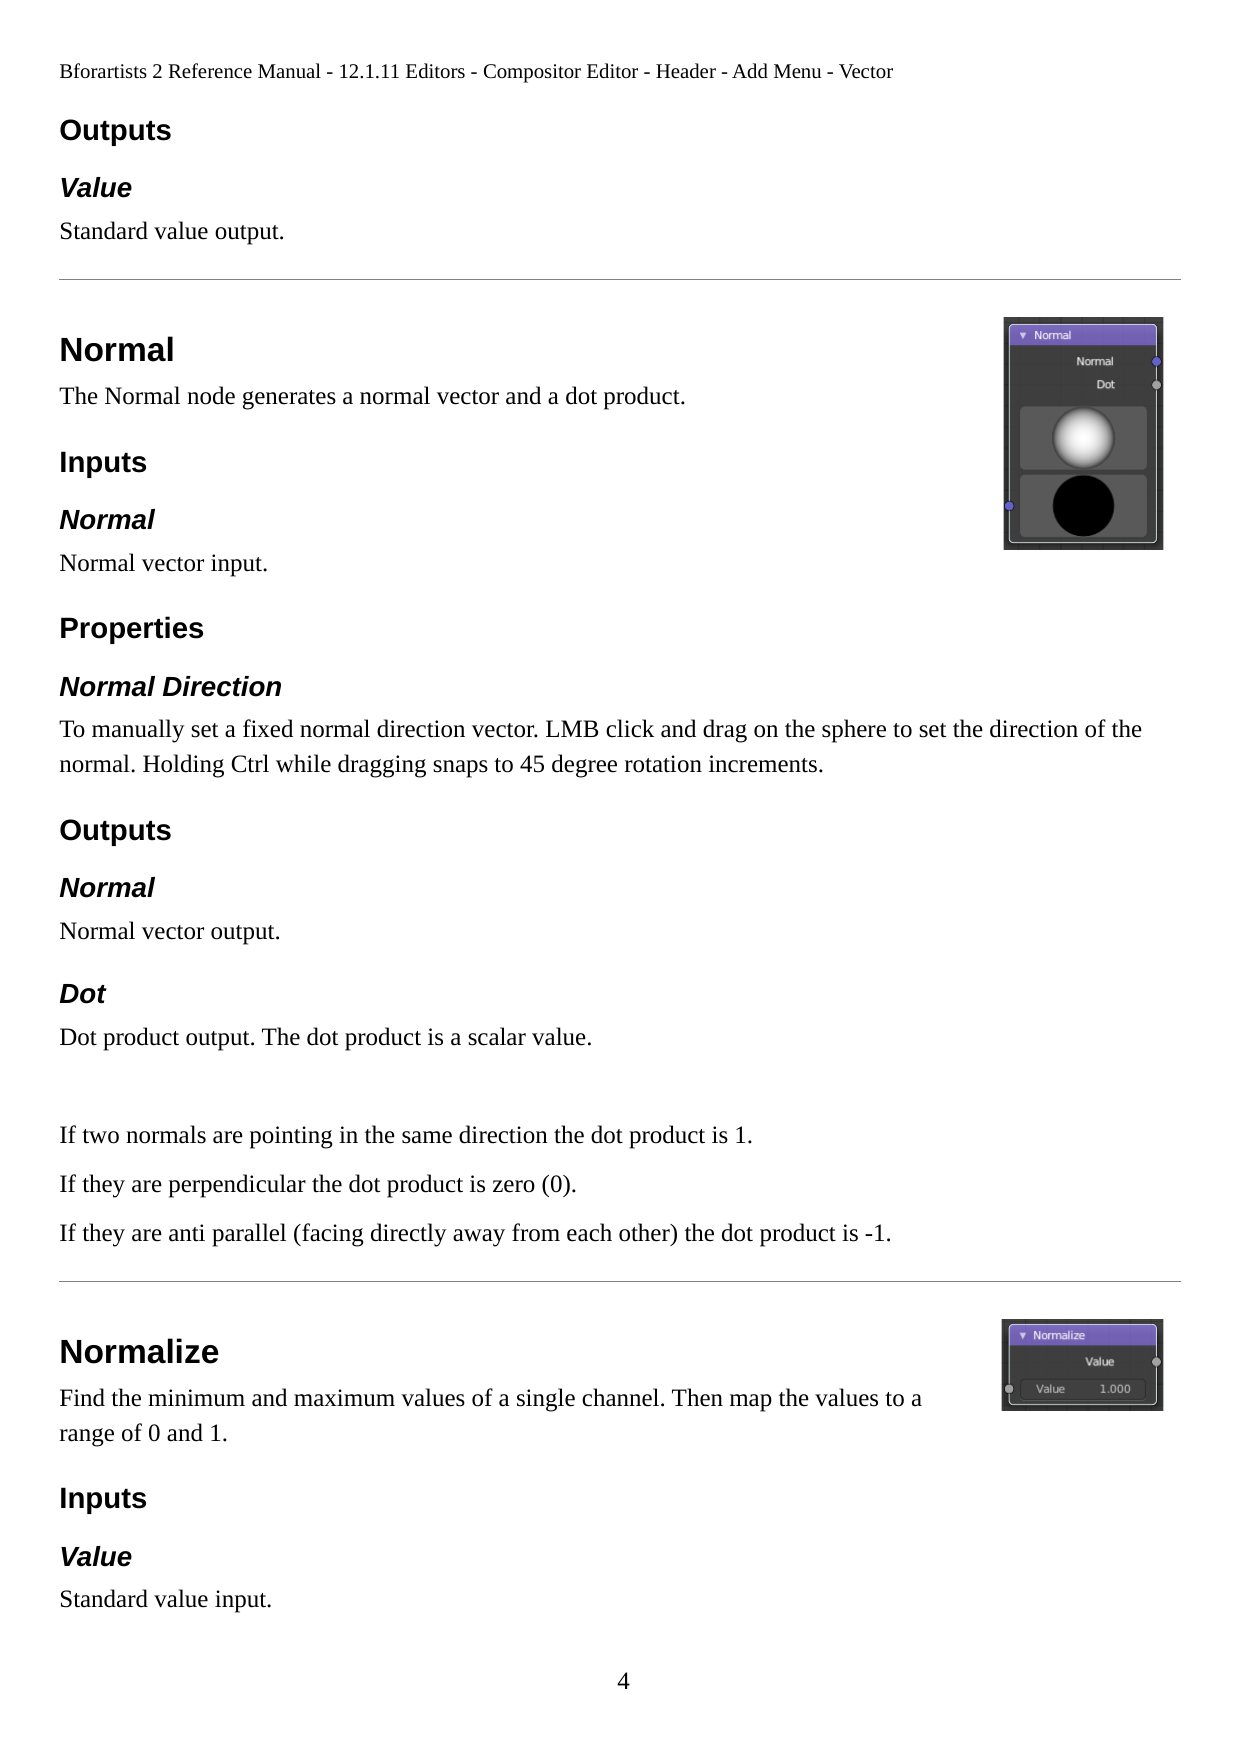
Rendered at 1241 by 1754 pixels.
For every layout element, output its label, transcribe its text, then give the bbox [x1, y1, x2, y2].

subtitle Inputs [59, 1481, 1181, 1515]
text The Normal node generates a normal vector and a dot product. [59, 381, 1003, 410]
subtitle Normal [59, 871, 1181, 903]
subtitle Outputs [59, 113, 1181, 146]
text Standard value input. [59, 1584, 1181, 1613]
subtitle [1164, 1332, 1181, 1371]
picture [1003, 317, 1164, 550]
subtitle Value [59, 1540, 1181, 1572]
subtitle [1164, 444, 1181, 478]
subtitle Properties [59, 611, 1181, 645]
text If two normals are pointing in the same direction the dot product is 1. [59, 1120, 1181, 1148]
text Find the minimum and maximum values of a single channel. Then map the values to a range of 0 and 1. [59, 1383, 1181, 1446]
picture [1001, 1319, 1164, 1411]
subtitle Inputs [59, 444, 1003, 478]
text If they are anti parallel (facing directly away from each other) the dot product is -1. [59, 1218, 1181, 1247]
subtitle Normal [59, 503, 1003, 535]
text Standard value output. [59, 216, 1181, 244]
text Normal vector output. [59, 916, 1181, 944]
subtitle [1164, 330, 1181, 368]
subtitle [1164, 503, 1181, 535]
subtitle Normal [59, 330, 1003, 368]
subtitle Dot [59, 977, 1181, 1009]
text Normal vector input. [59, 548, 1181, 576]
text If they are perpendicular the dot product is zero (0). [59, 1169, 1181, 1198]
subtitle Normal Direction [59, 670, 1181, 702]
text Dot product output. The dot product is a scalar value. [59, 1022, 1181, 1050]
subtitle Outputs [59, 813, 1181, 846]
subtitle Value [59, 171, 1181, 203]
subtitle Normalize [59, 1332, 1001, 1371]
text To manually set a fixed normal direction vector. LMB click and drag on the sphere to set the direction of the normal. Holding Ctrl while dragging snaps to 45 degree rotation increments. [59, 714, 1181, 778]
